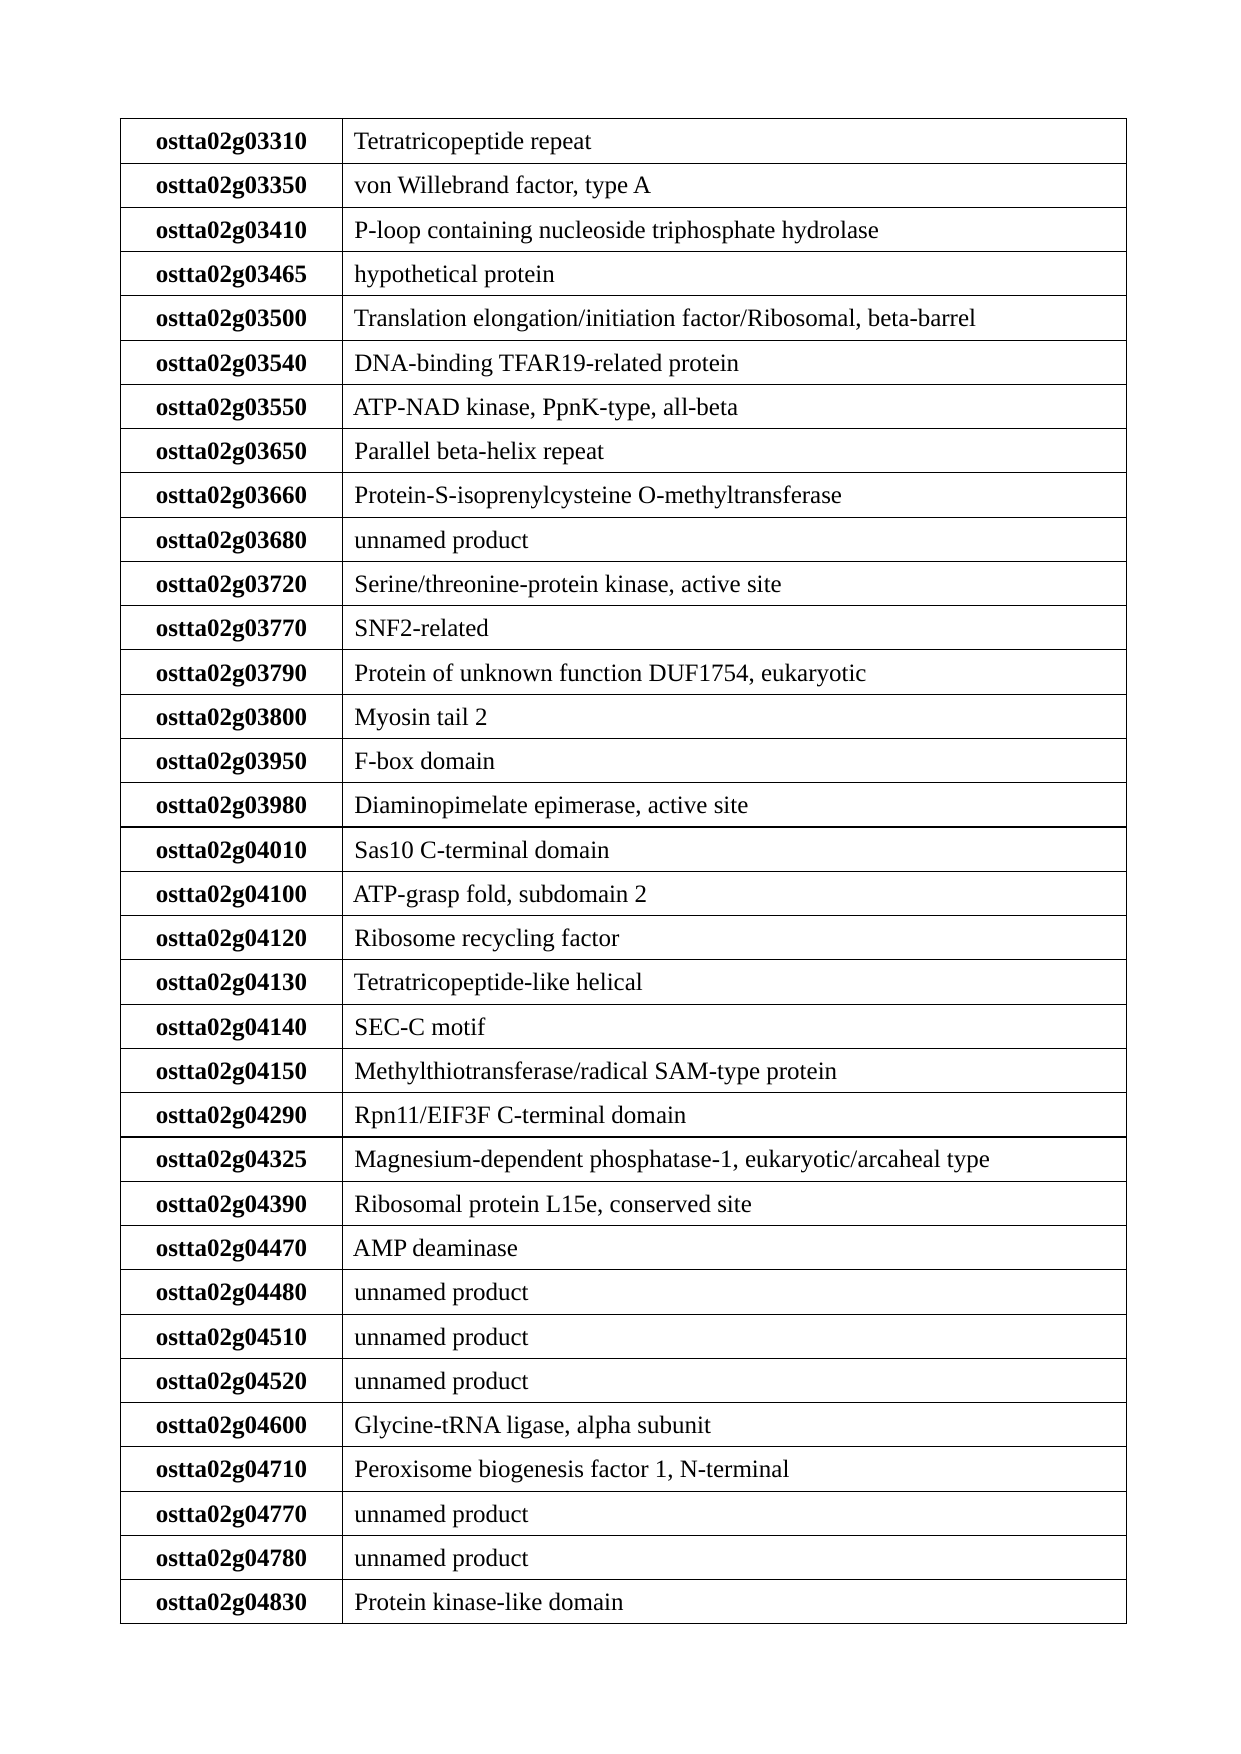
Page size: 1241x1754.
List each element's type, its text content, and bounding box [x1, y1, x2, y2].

table_cell [1127, 517, 1240, 561]
table_cell Methylthiotransferase/radical SAM-type protein [343, 1049, 1126, 1092]
table_cell Protein of unknown function DUF1754, eukaryotic [343, 650, 1126, 694]
table_cell Sas10 C-terminal domain [343, 828, 1126, 871]
table_cell [1127, 118, 1240, 162]
table_cell unnamed product [343, 1270, 1126, 1313]
table_cell [1127, 649, 1240, 694]
table_cell [1127, 1004, 1240, 1048]
table_cell [1127, 340, 1240, 384]
table_cell unnamed product [343, 1536, 1126, 1579]
table_cell ostta02g04140 [121, 1005, 342, 1048]
table_cell [1127, 1535, 1240, 1579]
table_cell Ribosomal protein L15e, conserved site [343, 1182, 1126, 1225]
table_cell ostta02g04780 [121, 1536, 342, 1579]
table_cell ostta02g04325 [121, 1138, 342, 1181]
table_cell ostta02g04510 [121, 1315, 342, 1358]
table_cell Rpn11/EIF3F C-terminal domain [343, 1093, 1126, 1136]
table_cell ostta02g03350 [121, 164, 342, 207]
table_cell ostta02g04770 [121, 1492, 342, 1535]
table_cell ostta02g03650 [121, 429, 342, 472]
table_cell ostta02g03310 [121, 119, 342, 162]
table_cell Ribosome recycling factor [343, 916, 1126, 959]
table_cell ostta02g03770 [121, 606, 342, 649]
table_cell [1127, 1314, 1240, 1358]
table_cell Myosin tail 2 [343, 695, 1126, 738]
table_cell [1127, 694, 1240, 738]
table_cell ostta02g04150 [121, 1049, 342, 1092]
table_cell [1127, 915, 1240, 959]
table_cell ostta02g03550 [121, 385, 342, 428]
table_cell unnamed product [343, 1359, 1126, 1402]
table_cell unnamed product [343, 1315, 1126, 1358]
table_cell [1127, 871, 1240, 915]
table_cell DNA-binding TFAR19-related protein [343, 341, 1126, 384]
table_cell SNF2-related [343, 606, 1126, 649]
table_cell [1127, 428, 1240, 472]
table_cell [1127, 295, 1240, 339]
table_cell ostta02g04290 [121, 1093, 342, 1136]
table_cell ostta02g04100 [121, 872, 342, 915]
table_cell Tetratricopeptide repeat [343, 119, 1126, 162]
table_cell ostta02g03800 [121, 695, 342, 738]
table_cell [1127, 738, 1240, 782]
table_cell ostta02g04130 [121, 960, 342, 1003]
table_cell Protein-S-isoprenylcysteine O-methyltransferase [343, 473, 1126, 517]
table_cell ATP-NAD kinase, PpnK-type, all-beta [343, 385, 1126, 428]
table_cell Glycine-tRNA ligase, alpha subunit [343, 1403, 1126, 1446]
table_cell ostta02g03465 [121, 252, 342, 295]
table_cell [1127, 1491, 1240, 1535]
table_cell [1127, 561, 1240, 605]
table_cell [1127, 1402, 1240, 1446]
table_cell [1127, 1136, 1240, 1181]
table_cell Protein kinase-like domain [343, 1580, 1126, 1623]
table_cell ostta02g03720 [121, 562, 342, 605]
table_cell [1127, 251, 1240, 295]
table_cell [1127, 207, 1240, 251]
table_cell [1127, 384, 1240, 428]
table_cell Magnesium-dependent phosphatase-1, eukaryotic/arcaheal type [343, 1138, 1126, 1181]
table_cell Diaminopimelate epimerase, active site [343, 783, 1126, 826]
table_cell [1127, 826, 1240, 871]
table_cell F-box domain [343, 739, 1126, 782]
table_cell ostta02g03660 [121, 473, 342, 517]
table_cell [1127, 1048, 1240, 1092]
table_cell [1127, 1269, 1240, 1313]
table_cell ostta02g03950 [121, 739, 342, 782]
table_cell ostta02g03540 [121, 341, 342, 384]
table_cell [1127, 1225, 1240, 1269]
table_cell [1127, 1181, 1240, 1225]
table_cell [1127, 1446, 1240, 1491]
table_cell ostta02g03680 [121, 518, 342, 561]
table_cell ostta02g03980 [121, 783, 342, 826]
table_cell hypothetical protein [343, 252, 1126, 295]
table_cell ostta02g04830 [121, 1580, 342, 1623]
table_cell Serine/threonine-protein kinase, active site [343, 562, 1126, 605]
table_cell [1127, 1358, 1240, 1402]
table_cell P-loop containing nucleoside triphosphate hydrolase [343, 208, 1126, 251]
table_cell unnamed product [343, 1492, 1126, 1535]
table_cell ATP-grasp fold, subdomain 2 [343, 872, 1126, 915]
table_cell [1127, 1092, 1240, 1136]
table_cell [1127, 782, 1240, 826]
table_cell von Willebrand factor, type A [343, 164, 1126, 207]
table_cell ostta02g03500 [121, 296, 342, 339]
table_cell ostta02g04120 [121, 916, 342, 959]
table_cell Peroxisome biogenesis factor 1, N-terminal [343, 1447, 1126, 1491]
table_cell ostta02g03790 [121, 650, 342, 694]
table_cell ostta02g03410 [121, 208, 342, 251]
table_cell [1127, 605, 1240, 649]
table_cell [1127, 163, 1240, 207]
table_cell ostta02g04480 [121, 1270, 342, 1313]
table_cell Tetratricopeptide-like helical [343, 960, 1126, 1003]
table_cell ostta02g04390 [121, 1182, 342, 1225]
table_cell Parallel beta-helix repeat [343, 429, 1126, 472]
table_cell AMP deaminase [343, 1226, 1126, 1269]
table_cell [1127, 472, 1240, 517]
table_cell ostta02g04470 [121, 1226, 342, 1269]
table_cell ostta02g04710 [121, 1447, 342, 1491]
table_cell [1127, 1579, 1240, 1623]
table_cell SEC-C motif [343, 1005, 1126, 1048]
table_cell ostta02g04520 [121, 1359, 342, 1402]
table_cell unnamed product [343, 518, 1126, 561]
table_cell [1127, 959, 1240, 1003]
table_cell ostta02g04600 [121, 1403, 342, 1446]
table_cell Translation elongation/initiation factor/Ribosomal, beta-barrel [343, 296, 1126, 339]
table_cell ostta02g04010 [121, 828, 342, 871]
